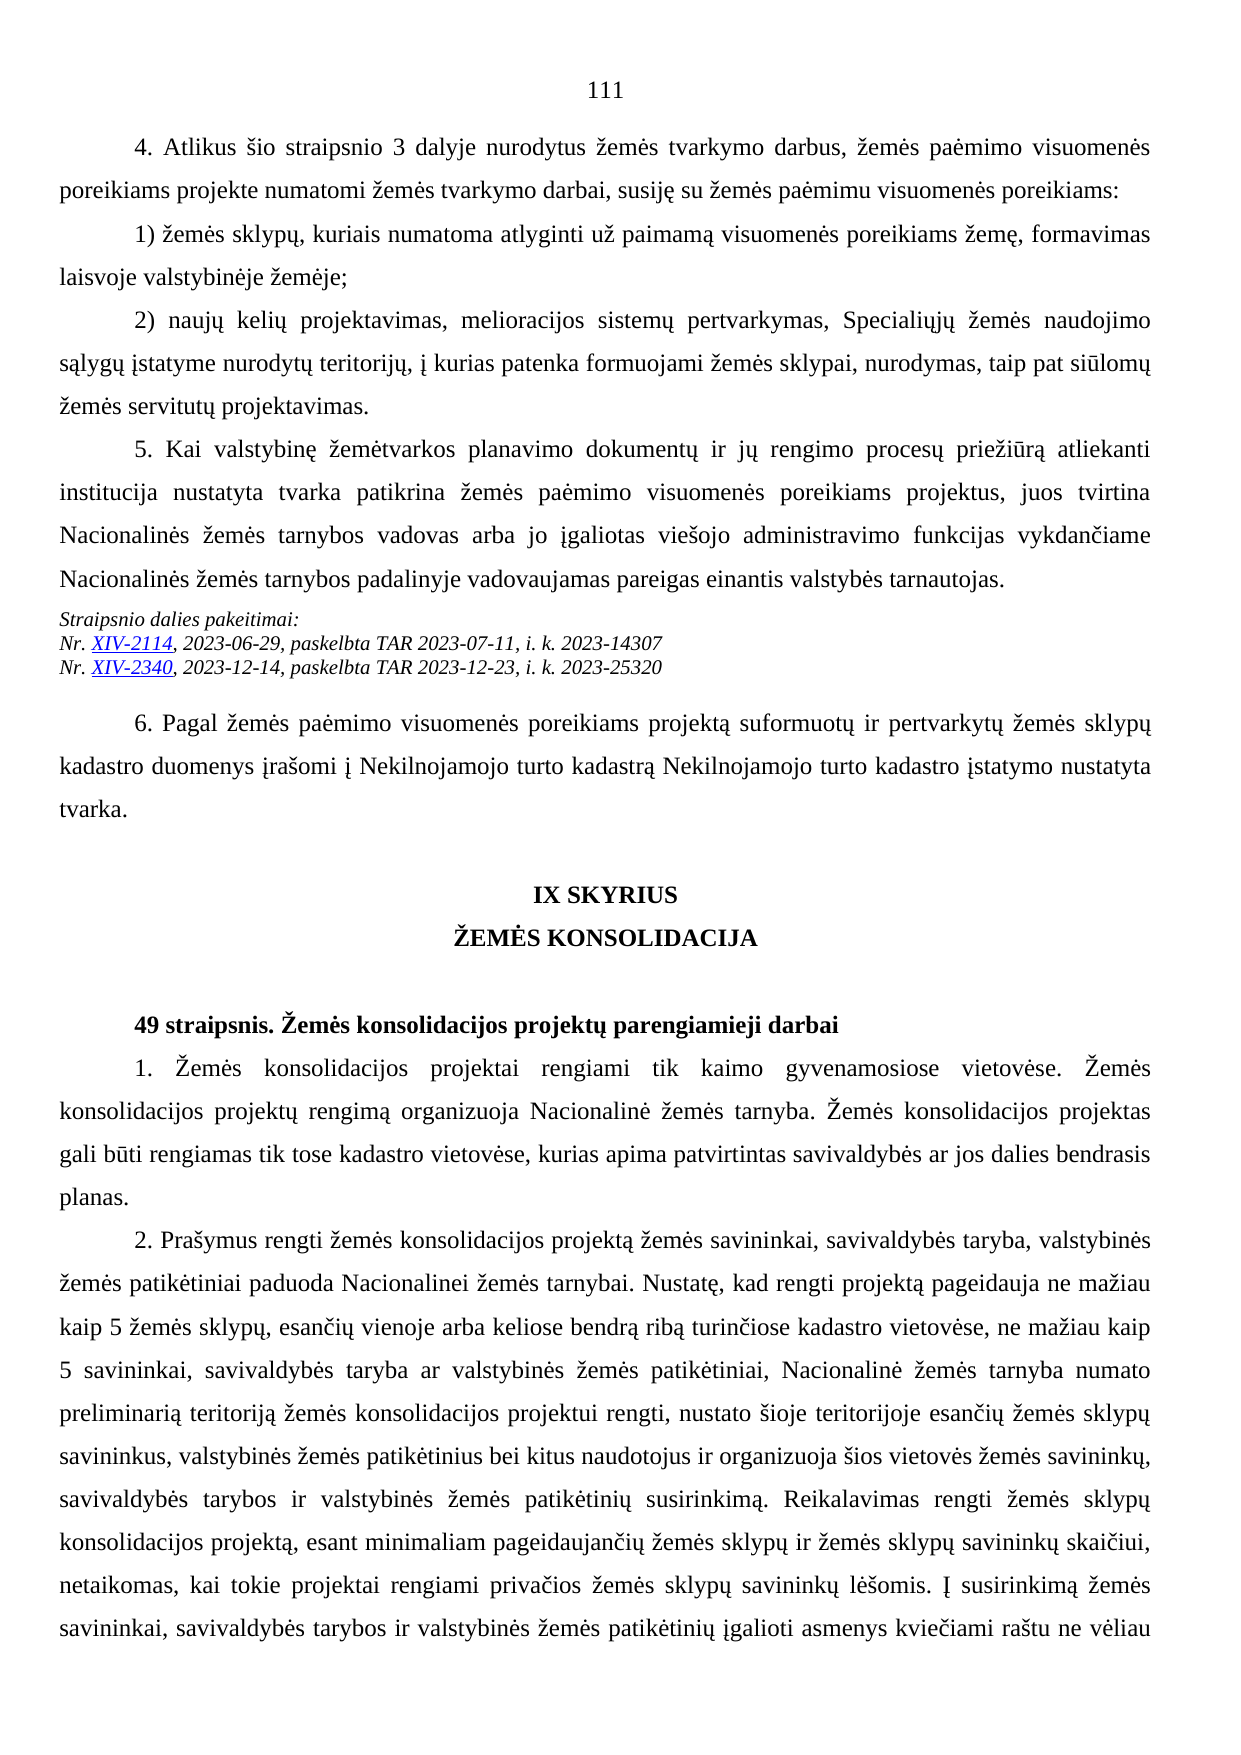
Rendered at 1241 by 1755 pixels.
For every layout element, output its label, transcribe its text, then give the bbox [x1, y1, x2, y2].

text 49 straipsnis. Žemės konsolidacijos projektų parengiamieji darbai [59, 1010, 1152, 1038]
text Nr. XIV-2340, 2023-12-14, paskelbta TAR 2023-12-23, i. k. 2023-25320 [59, 655, 1152, 679]
text IX skyrius [59, 880, 1152, 909]
text 4. Atlikus šio straipsnio 3 dalyje nurodytus žemės tvarkymo darbus, žemės paėmimo visuomenės poreikiams projekte numatomi žemės tvarkymo darbai, susiję su žemės paėmimu visuomenės poreikiams: [59, 132, 1152, 204]
text Žemės konsolidacija [59, 923, 1152, 952]
text 6. Pagal žemės paėmimo visuomenės poreikiams projektą suformuotų ir pertvarkytų žemės sklypų kadastro duomenys įrašomi į Nekilnojamojo turto kadastrą Nekilnojamojo turto kadastro įstatymo nustatyta tvarka. [59, 708, 1152, 823]
text Nr. XIV-2114, 2023-06-29, paskelbta TAR 2023-07-11, i. k. 2023-14307 [59, 631, 1152, 655]
text 5. Kai valstybinę žemėtvarkos planavimo dokumentų ir jų rengimo procesų priežiūrą atliekanti institucija nustatyta tvarka patikrina žemės paėmimo visuomenės poreikiams projektus, juos tvirtina Nacionalinės žemės tarnybos vadovas arba jo įgaliotas viešojo administravimo funkcijas vykdančiame Nacionalinės žemės tarnybos padalinyje vadovaujamas pareigas einantis valstybės tarnautojas. [59, 434, 1152, 592]
text 2. Prašymus rengti žemės konsolidacijos projektą žemės savininkai, savivaldybės taryba, valstybinės žemės patikėtiniai paduoda Nacionalinei žemės tarnybai. Nustatę, kad rengti projektą pageidauja ne mažiau kaip 5 žemės sklypų, esančių vienoje arba keliose bendrą ribą turinčiose kadastro vietovėse, ne mažiau kaip 5 savininkai, savivaldybės taryba ar valstybinės žemės patikėtiniai, Nacionalinė žemės tarnyba numato preliminarią teritoriją žemės konsolidacijos projektui rengti, nustato šioje teritorijoje esančių žemės sklypų savininkus, valstybinės žemės patikėtinius bei kitus naudotojus ir organizuoja šios vietovės žemės savininkų, savivaldybės tarybos ir valstybinės žemės patikėtinių susirinkimą. Reikalavimas rengti žemės sklypų konsolidacijos projektą, esant minimaliam pageidaujančių žemės sklypų ir žemės sklypų savininkų skaičiui, netaikomas, kai tokie projektai rengiami privačios žemės sklypų savininkų lėšomis. Į susirinkimą žemės savininkai, savivaldybės tarybos ir valstybinės žemės patikėtinių įgalioti asmenys kviečiami raštu ne vėliau [59, 1225, 1152, 1642]
text Straipsnio dalies pakeitimai: [59, 607, 1152, 631]
text 1) žemės sklypų, kuriais numatoma atlyginti už paimamą visuomenės poreikiams žemę, formavimas laisvoje valstybinėje žemėje; [59, 219, 1152, 291]
text 2) naujų kelių projektavimas, melioracijos sistemų pertvarkymas, Specialiųjų žemės naudojimo sąlygų įstatyme nurodytų teritorijų, į kurias patenka formuojami žemės sklypai, nurodymas, taip pat siūlomų žemės servitutų projektavimas. [59, 305, 1152, 420]
text 1. Žemės konsolidacijos projektai rengiami tik kaimo gyvenamosiose vietovėse. Žemės konsolidacijos projektų rengimą organizuoja Nacionalinė žemės tarnyba. Žemės konsolidacijos projektas gali būti rengiamas tik tose kadastro vietovėse, kurias apima patvirtintas savivaldybės ar jos dalies bendrasis planas. [59, 1053, 1152, 1211]
